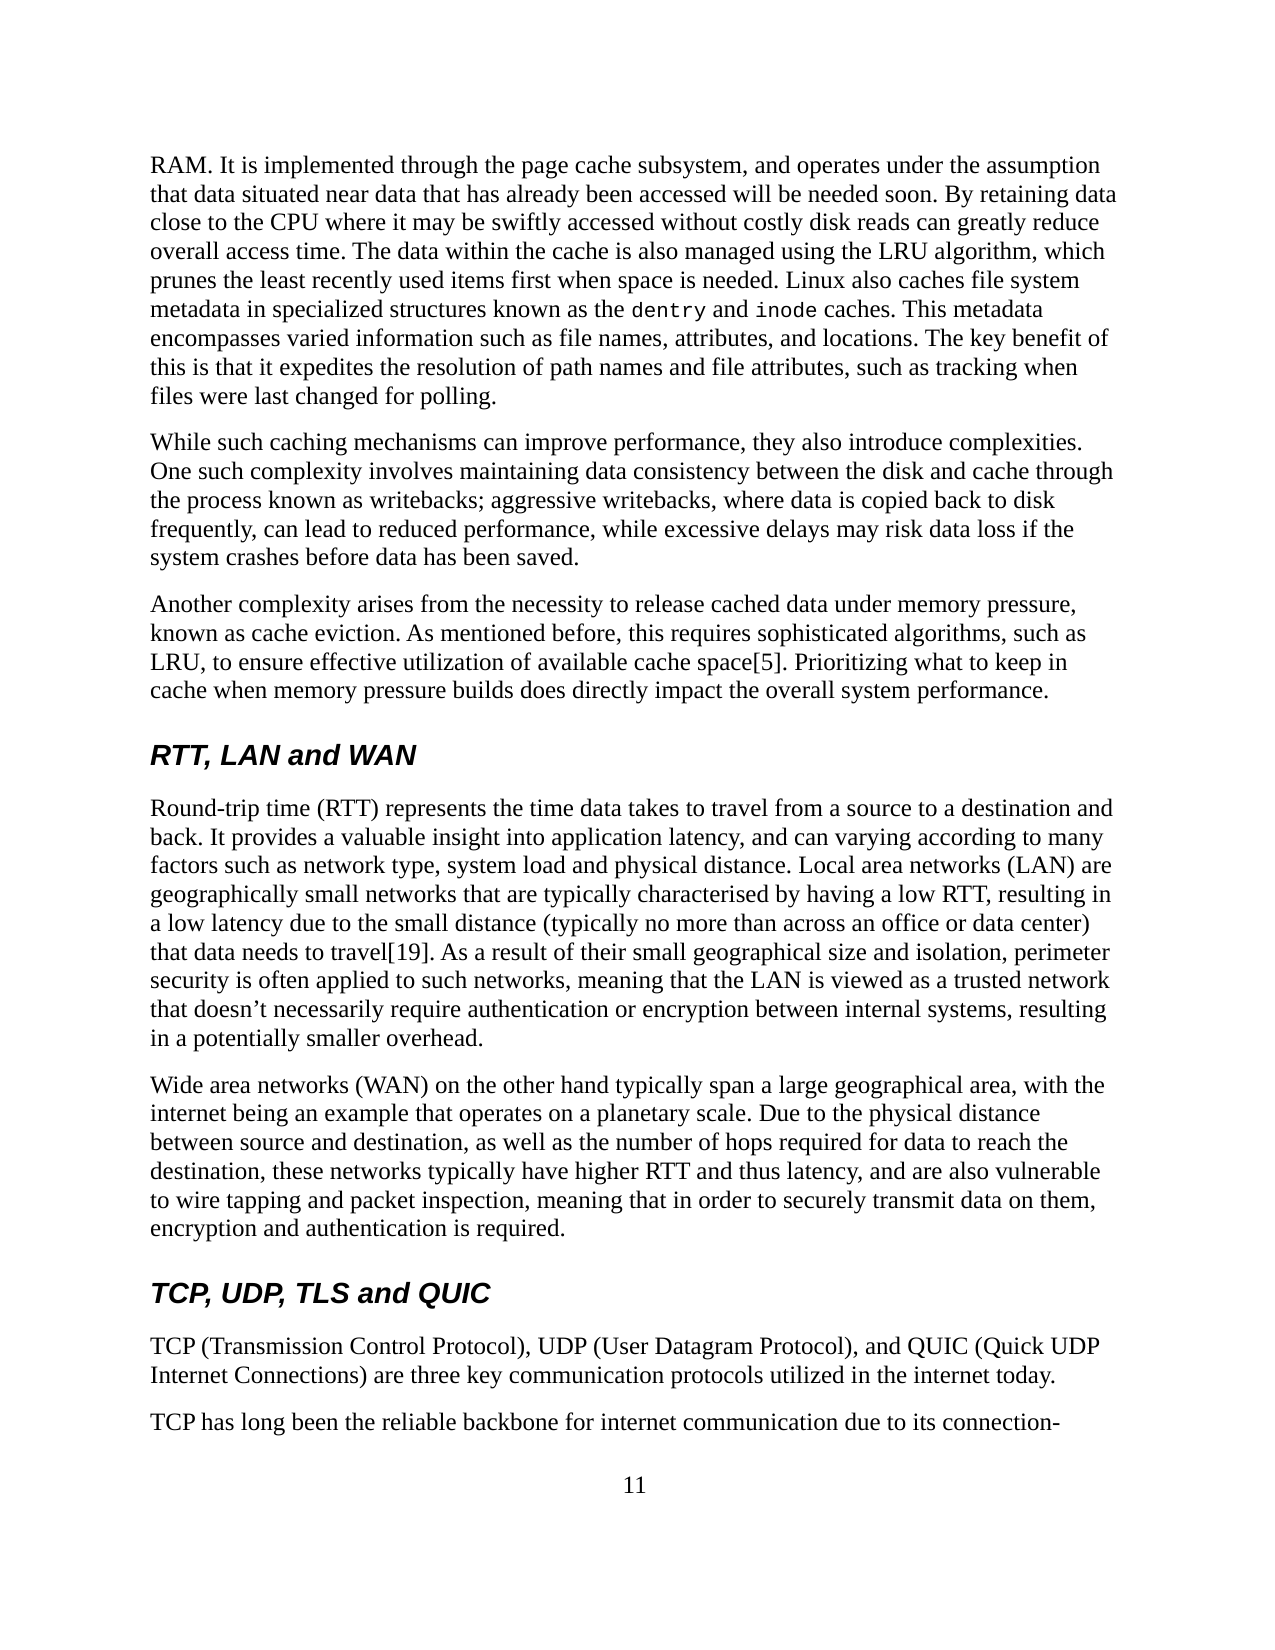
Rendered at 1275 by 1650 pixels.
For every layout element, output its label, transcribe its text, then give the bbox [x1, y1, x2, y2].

text TCP (Transmission Control Protocol), UDP (User Datagram Protocol), and QUIC (Quick UDP Internet Connections) are three key communication protocols utilized in the internet today. [150, 1331, 1125, 1389]
text Round-trip time (RTT) represents the time data takes to travel from a source to a destination and back. It provides a valuable insight into application latency, and can varying according to many factors such as network type, system load and physical distance. Local area networks (LAN) are geographically small networks that are typically characterised by having a low RTT, resulting in a low latency due to the small distance (typically no more than across an office or data center) that data needs to travel[19]. As a result of their small geographical size and isolation, perimeter security is often applied to such networks, meaning that the LAN is viewed as a trusted network that doesn’t necessarily require authentication or encryption between internal systems, resulting in a potentially smaller overhead. [150, 793, 1125, 1052]
text TCP has long been the reliable backbone for internet communication due to its connection- [150, 1407, 1125, 1435]
text Wide area networks (WAN) on the other hand typically span a large geographical area, with the internet being an example that operates on a planetary scale. Due to the physical distance between source and destination, as well as the number of hops required for data to reach the destination, these networks typically have higher RTT and thus latency, and are also vulnerable to wire tapping and packet inspection, meaning that in order to securely transmit data on them, encryption and authentication is required. [150, 1070, 1125, 1242]
text Another complexity arises from the necessity to release cached data under memory pressure, known as cache eviction. As mentioned before, this requires sophisticated algorithms, such as LRU, to ensure effective utilization of available cache space[5]. Prioritizing what to keep in cache when memory pressure builds does directly impact the overall system performance. [150, 589, 1125, 704]
text While such caching mechanisms can improve performance, they also introduce complexities. One such complexity involves maintaining data consistency between the disk and cache through the process known as writebacks; aggressive writebacks, where data is copied back to disk frequently, can lead to reduced performance, while excessive delays may risk data loss if the system crashes before data has been saved. [150, 427, 1125, 571]
subtitle TCP, UDP, TLS and QUIC [150, 1276, 1125, 1310]
subtitle RTT, LAN and WAN [150, 738, 1125, 772]
text RAM. It is implemented through the page cache subsystem, and operates under the assumption that data situated near data that has already been accessed will be needed soon. By retaining data close to the CPU where it may be swiftly accessed without costly disk reads can greatly reduce overall access time. The data within the cache is also managed using the LRU algorithm, which prunes the least recently used items first when space is needed. Linux also caches file system metadata in specialized structures known as the dentry and inode caches. This metadata encompasses varied information such as file names, attributes, and locations. The key benefit of this is that it expedites the resolution of path names and file attributes, such as tracking when files were last changed for polling. [150, 150, 1125, 409]
